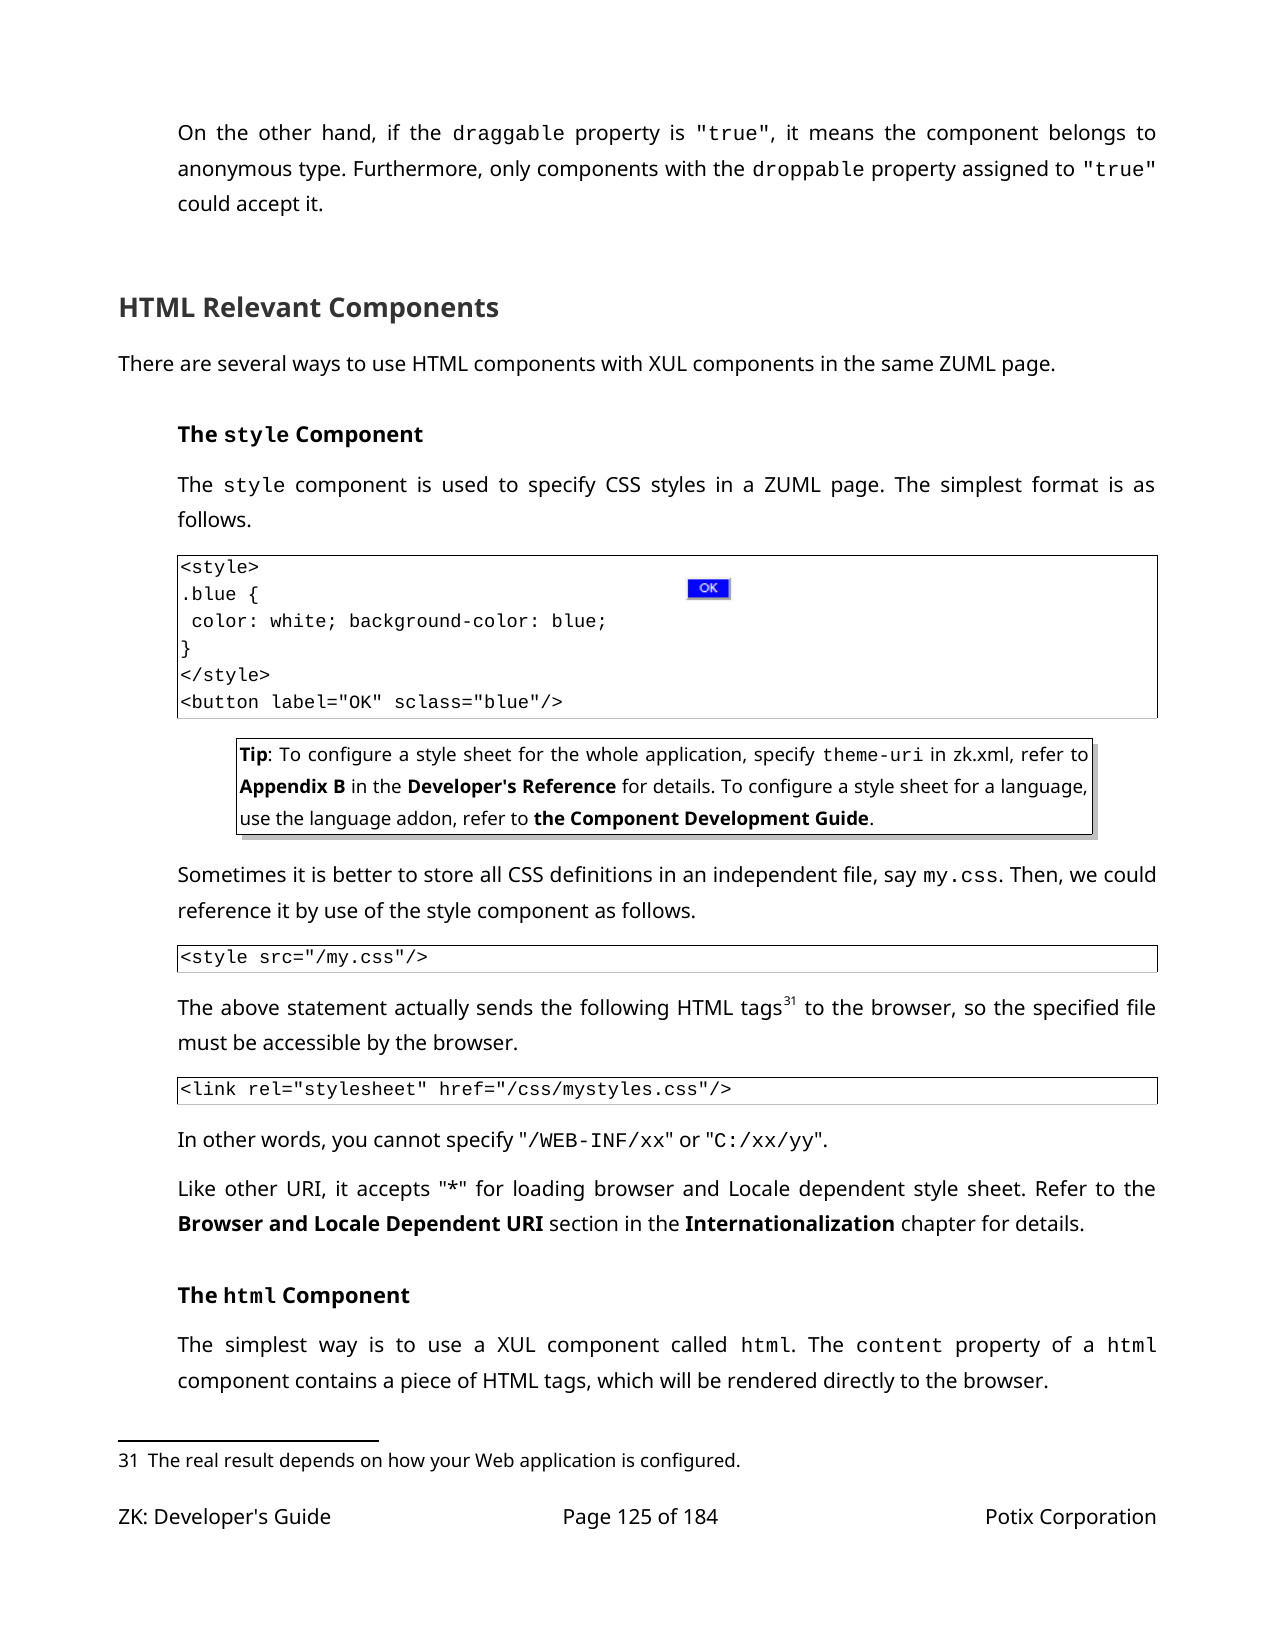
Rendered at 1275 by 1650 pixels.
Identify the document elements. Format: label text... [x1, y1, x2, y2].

text Tip: To configure a style sheet for the whole application, specify theme-uri in zk.xml, refer to Appendix B in the Developer's Reference for details. To configure a style sheet for a language, use the language addon, refer to the Component Development Guide. [237, 739, 1092, 834]
text <style src="/my.css"/> [178, 946, 1157, 972]
subtitle The style Component [177, 419, 1157, 449]
text .blue { [178, 582, 1157, 606]
picture [683, 573, 735, 604]
text </style> [178, 663, 1157, 687]
text The real result depends on how your Web application is configured. [118, 1447, 1157, 1473]
text There are several ways to use HTML components with XUL components in the same ZUML page. [118, 349, 1157, 377]
text Sometimes it is better to store all CSS definitions in an independent file, say my.css. Then, we could reference it by use of the style component as follows. [177, 860, 1157, 924]
text On the other hand, if the draggable property is "true", it means the component belongs to anonymous type. Furthermore, only components with the droppable property assigned to "true" could accept it. [177, 118, 1157, 217]
text <style> [178, 556, 1157, 579]
text In other words, you cannot specify "/WEB-INF/xx" or "C:/xx/yy". [177, 1125, 1157, 1153]
text Like other URI, it accepts "*" for loading browser and Locale dependent style sheet. Refer to the Browser and Locale Dependent URI section in the Internationalization chapter for details. [177, 1174, 1157, 1237]
text } [178, 636, 1157, 660]
text color: white; background-color: blue; [178, 609, 1157, 633]
text The above statement actually sends the following HTML tags to the browser, so the specified file must be accessible by the browser. [177, 993, 1157, 1056]
text The style component is used to specify CSS styles in a ZUML page. The simplest format is as follows. [177, 470, 1157, 534]
text The simplest way is to use a XUL component called html. The content property of a html component contains a piece of HTML tags, which will be rendered directly to the browser. [177, 1331, 1157, 1394]
subtitle The html Component [177, 1280, 1157, 1310]
subtitle HTML Relevant Components [118, 288, 1157, 325]
text <button label="OK" sclass="blue"/> [178, 690, 1157, 718]
text <link rel="stylesheet" href="/css/mystyles.css"/> [178, 1078, 1157, 1104]
